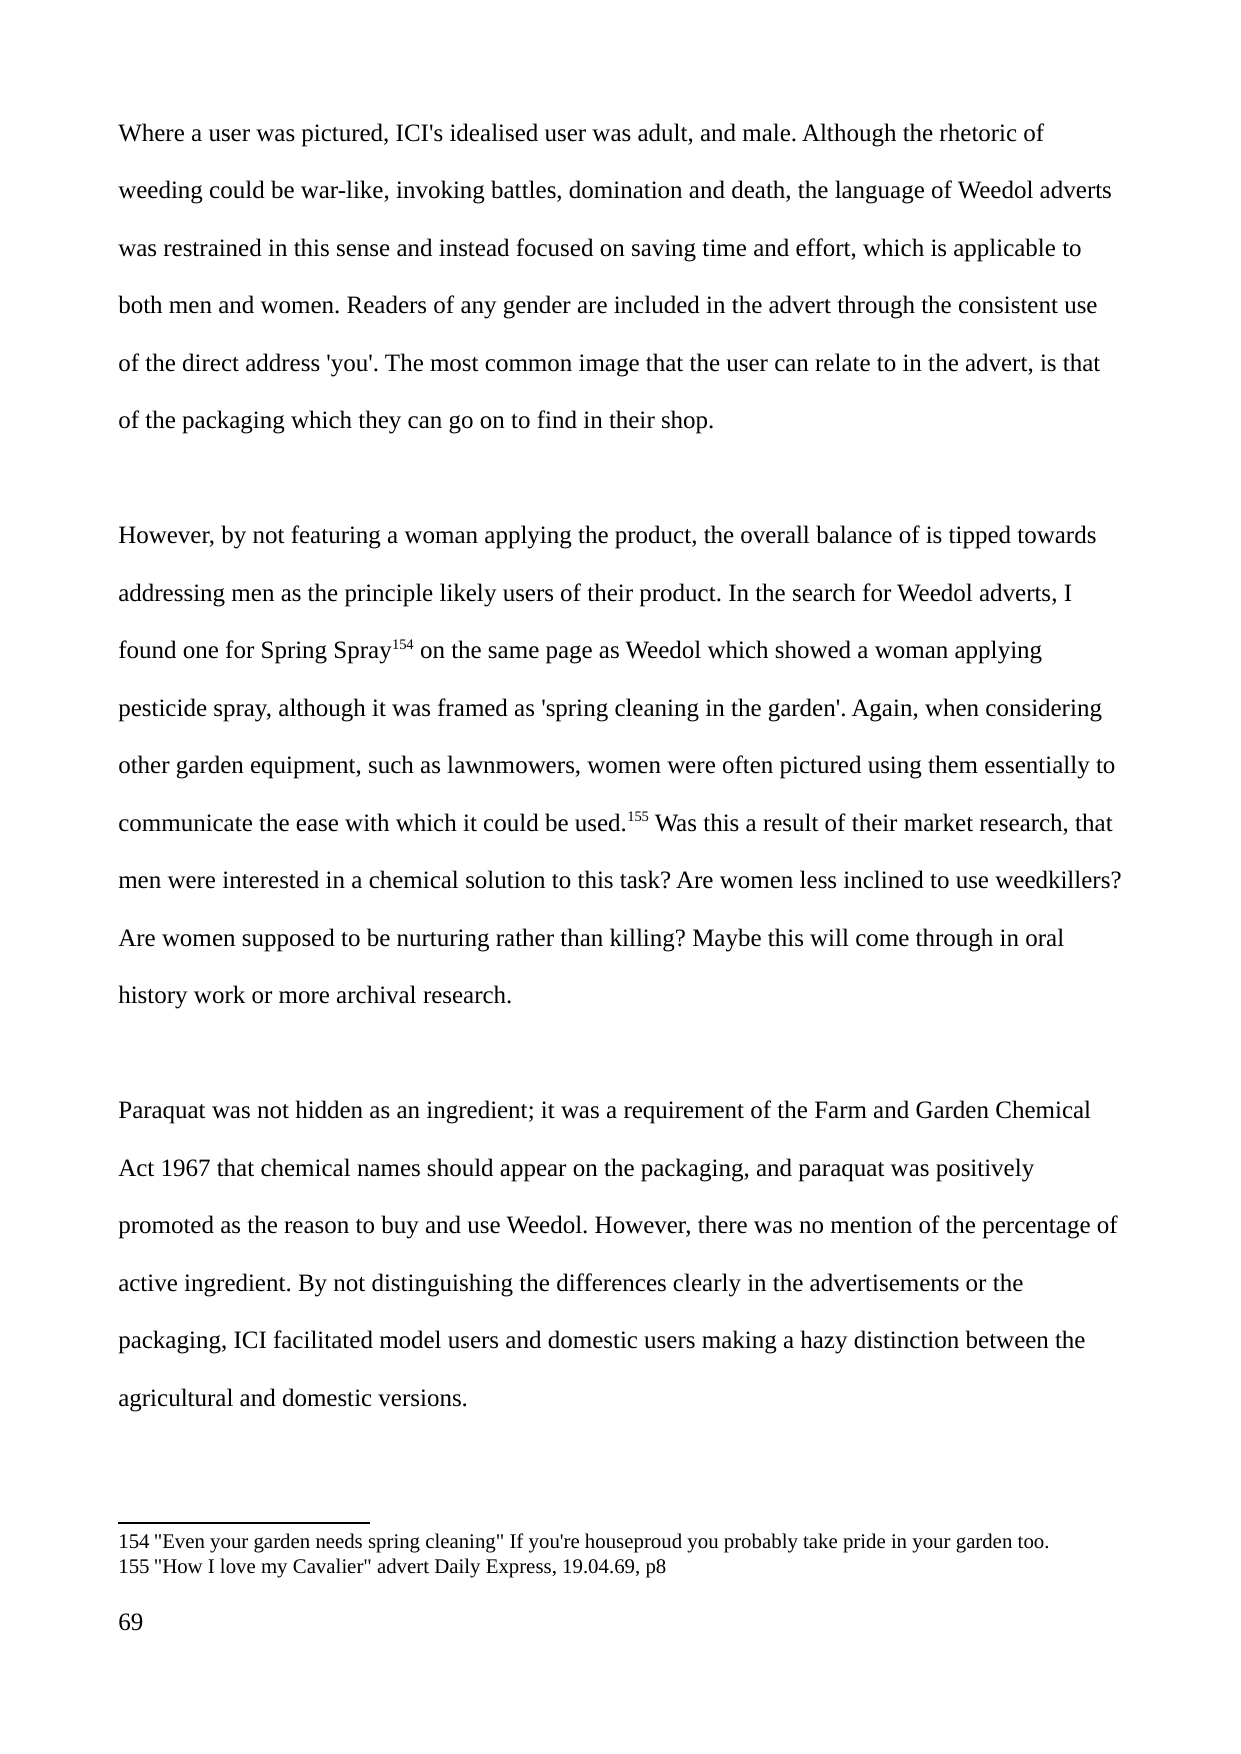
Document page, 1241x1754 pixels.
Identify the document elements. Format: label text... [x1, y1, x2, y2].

text "Even your garden needs spring cleaning" If you're houseproud you probably take pride in your garden too. [118, 1529, 1122, 1553]
text "How I love my Cavalier" advert Daily Express, 19.04.69, p8 [118, 1553, 1122, 1578]
text However, by not featuring a woman applying the product, the overall balance of is tipped towards addressing men as the principle likely users of their product. In the search for Weedol adverts, I found one for Spring Spray on the same page as Weedol which showed a woman applying pesticide spray, although it was framed as 'spring cleaning in the garden'. Again, when considering other garden equipment, such as lawnmowers, women were often pictured using them essentially to communicate the ease with which it could be used. Was this a result of their market research, that men were interested in a chemical solution to this task? Are women less inclined to use weedkillers? Are women supposed to be nurturing rather than killing? Maybe this will come through in oral history work or more archival research. [118, 521, 1122, 1009]
text Where a user was pictured, ICI's idealised user was adult, and male. Although the rhetoric of weeding could be war-like, invoking battles, domination and death, the language of Weedol adverts was restrained in this sense and instead focused on saving time and effort, which is applicable to both men and women. Readers of any gender are included in the advert through the consistent use of the direct address 'you'. The most common image that the user can relate to in the advert, is that of the packaging which they can go on to find in their shop. [118, 118, 1122, 434]
text Paraquat was not hidden as an ingredient; it was a requirement of the Farm and Garden Chemical Act 1967 that chemical names should appear on the packaging, and paraquat was positively promoted as the reason to buy and use Weedol. However, there was no mention of the percentage of active ingredient. By not distinguishing the differences clearly in the advertisements or the packaging, ICI facilitated model users and domestic users making a hazy distinction between the agricultural and domestic versions. [118, 1096, 1122, 1412]
